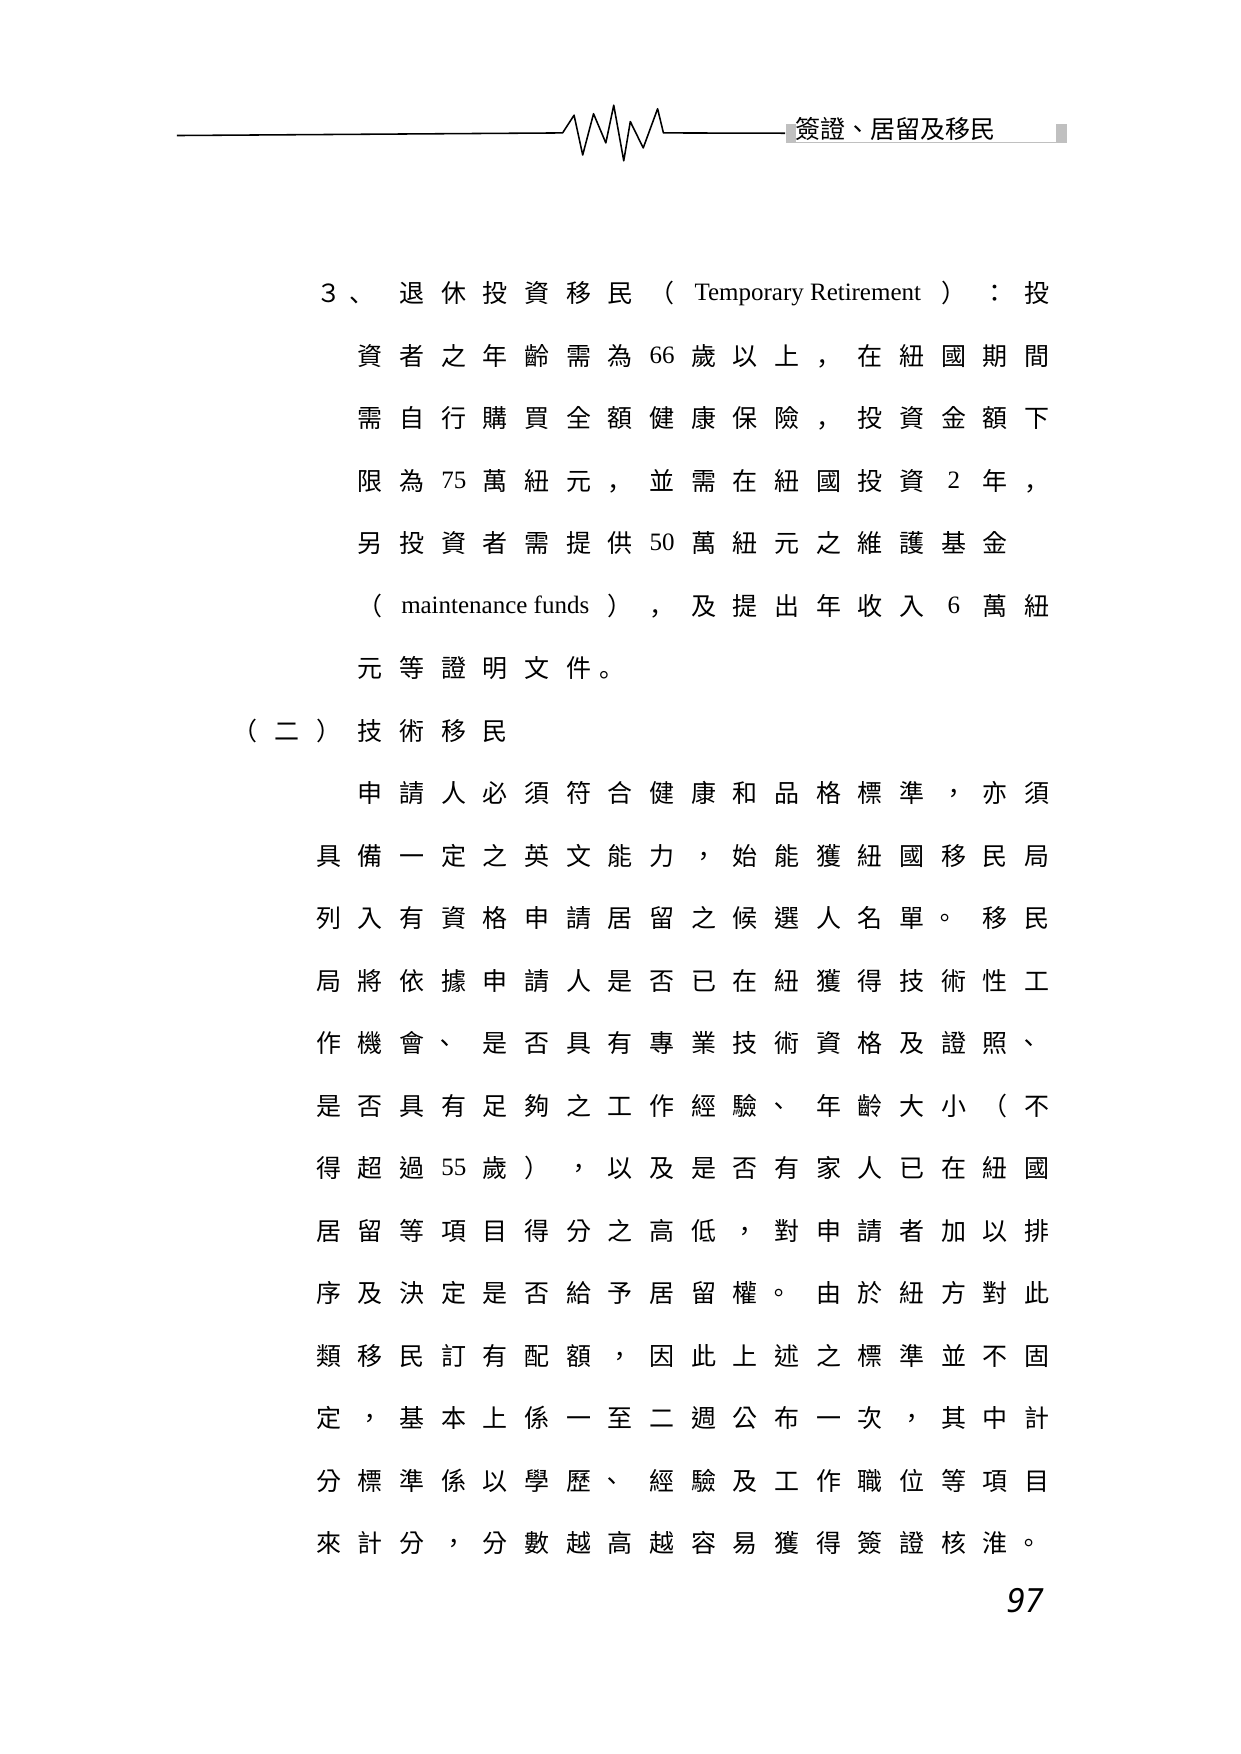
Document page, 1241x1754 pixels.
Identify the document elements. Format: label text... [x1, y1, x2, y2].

text （二）技術移民 [207, 688, 1058, 750]
text 申請人必須符合健康和品格標準，亦須具備一定之英文能力，始能獲紐國移民局列入有資格申請居留之候選人名單。移民局將依據申請人是否已在紐獲得技術性工作機會、是否具有專業技術資格及證照、是否具有足夠之工作經驗、年齡大小（不得超過55歲），以及是否有家人已在紐國居留等項目得分之高低，對申請者加以排序及決定是否給予居留權。由於紐方對此類移民訂有配額，因此上述之標準並不固定，基本上係一至二週公布一次，其中計分標準係以學歷、經驗及工作職位等項目來計分，分數越高越容易獲得簽證核淮。 [281, 750, 1058, 1563]
text ３、退休投資移民（Temporary Retirement）：投資者之年齡需為66歲以上，在紐國期間需自行購買全額健康保險，投資金額下限為75萬紐元，並需在紐國投資2年，另投資者需提供50萬紐元之維護基金（maintenance funds），及提出年收入6萬紐元等證明文件。 [281, 250, 1058, 688]
